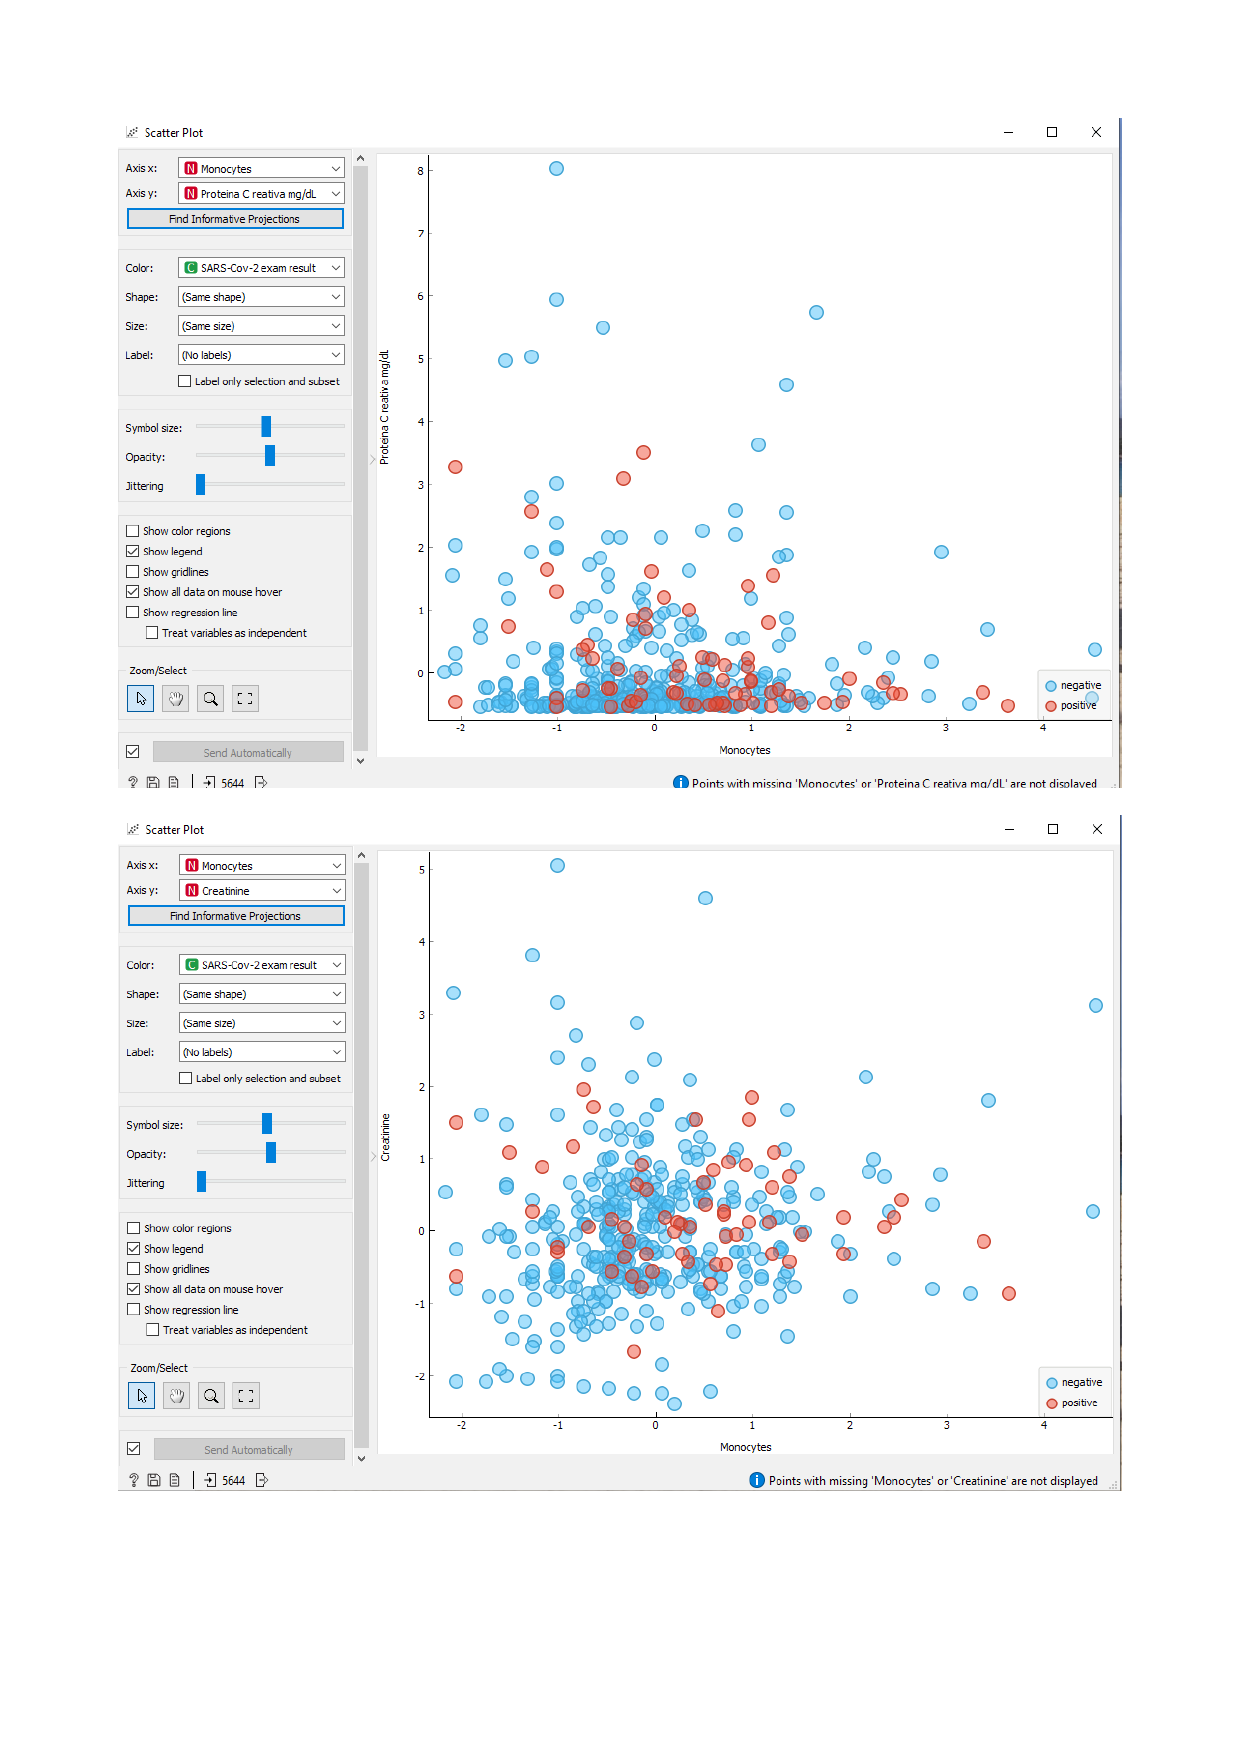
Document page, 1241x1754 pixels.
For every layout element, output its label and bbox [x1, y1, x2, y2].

picture [118, 815, 1122, 1491]
picture [118, 118, 1122, 788]
